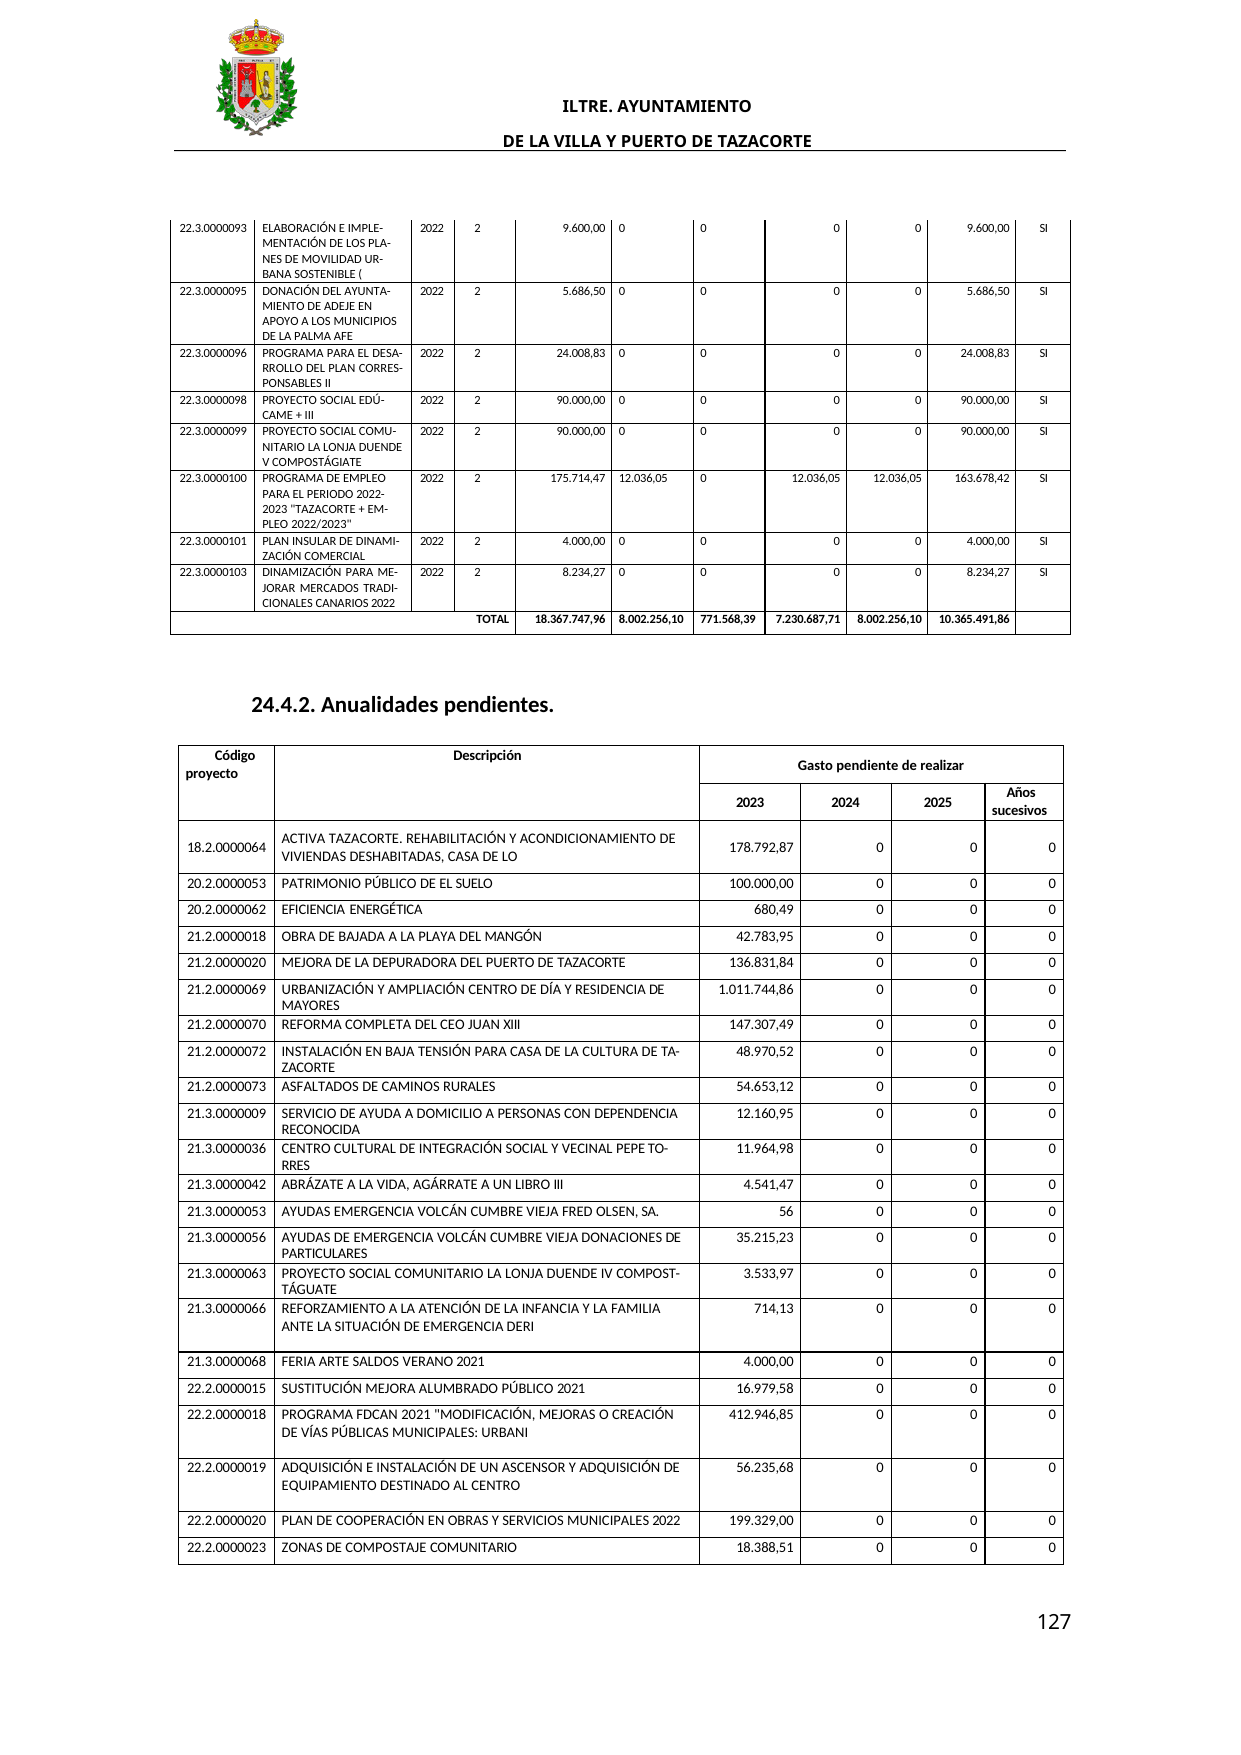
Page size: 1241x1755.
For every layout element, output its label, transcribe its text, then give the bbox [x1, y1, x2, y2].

table_cell 16.979,58 [700, 1379, 800, 1404]
table_cell PROGRAMA DE EMPLEO PARA EL PERIODO 2022- 2023 "TAZACORTE + EM- PLEO 2022/2023" [255, 471, 411, 532]
table_header 2022 [412, 220, 454, 282]
table_cell 0 [892, 1379, 984, 1404]
table_cell 0 [892, 1538, 984, 1564]
table_cell 4.000,00 [516, 533, 611, 563]
table_cell 20.2.0000053 [179, 874, 274, 899]
table_cell 21.3.0000053 [179, 1202, 274, 1227]
table_cell 22.3.0000099 [171, 424, 254, 469]
table_cell PROYECTO SOCIAL COMUNITARIO LA LONJA DUENDE IV COMPOST- TÁGUATE [275, 1264, 699, 1298]
table_header Gasto pendiente de realizar [700, 746, 1063, 782]
table_header SI [1016, 220, 1070, 282]
table_cell ADQUISICIÓN E INSTALACIÓN DE UN ASCENSOR Y ADQUISICIÓN DE EQUIPAMIENTO DESTINADO AL CENTRO [275, 1459, 699, 1511]
table_cell 0 [986, 1299, 1063, 1351]
table_cell SI [1016, 392, 1070, 423]
table_cell SI [1016, 283, 1070, 344]
table_cell 0 [892, 1264, 984, 1298]
table_cell 680,49 [700, 901, 800, 926]
table_cell 175.714,47 [516, 471, 611, 532]
table_cell PLAN INSULAR DE DINAMI- ZACIÓN COMERCIAL [255, 533, 411, 563]
table_cell INSTALACIÓN EN BAJA TENSIÓN PARA CASA DE LA CULTURA DE TA- ZACORTE [275, 1042, 699, 1077]
table_cell 0 [986, 1016, 1063, 1041]
table_cell 0 [986, 1379, 1063, 1404]
table_cell 0 [801, 927, 891, 953]
table_cell 0 [801, 874, 891, 899]
table_cell 412.946,85 [700, 1406, 800, 1458]
table_cell 163.678,42 [928, 471, 1015, 532]
table_cell 10.365.491,86 [928, 612, 1015, 634]
table_cell 0 [986, 1353, 1063, 1378]
table_header 9.600,00 [516, 220, 611, 282]
table_cell 0 [694, 283, 764, 344]
table_cell 21.3.0000042 [179, 1175, 274, 1201]
table_cell SI [1016, 533, 1070, 563]
table_cell 0 [694, 392, 764, 423]
table_cell 0 [986, 821, 1063, 873]
table_cell 0 [847, 345, 927, 391]
table_cell 0 [986, 927, 1063, 953]
table_cell 0 [986, 1175, 1063, 1201]
table_cell 0 [892, 821, 984, 873]
table_cell 0 [892, 980, 984, 1014]
table_cell 0 [892, 1104, 984, 1139]
table_cell 0 [986, 954, 1063, 979]
table_cell 21.3.0000066 [179, 1299, 274, 1351]
table_header ELABORACIÓN E IMPLE- MENTACIÓN DE LOS PLA- NES DE MOVILIDAD UR- BANA SOSTENIBLE ( [255, 220, 411, 282]
table_cell 771.568,39 [694, 612, 764, 634]
table_cell 0 [801, 1202, 891, 1227]
table_cell 0 [801, 1042, 891, 1077]
table_header 0 [612, 220, 693, 282]
table_cell 22.2.0000020 [179, 1512, 274, 1537]
table_cell 22.3.0000101 [171, 533, 254, 563]
table_cell 0 [801, 1140, 891, 1174]
table_cell 21.3.0000009 [179, 1104, 274, 1139]
table_cell 0 [694, 533, 764, 563]
table_cell 2022 [412, 471, 454, 532]
table_cell 0 [801, 1379, 891, 1404]
table_cell 2022 [412, 392, 454, 423]
table_cell 0 [892, 1042, 984, 1077]
table_cell [1016, 612, 1070, 634]
table_cell 24.008,83 [516, 345, 611, 391]
table_cell 0 [612, 565, 693, 611]
table_cell 90.000,00 [516, 392, 611, 423]
table_cell 56.235,68 [700, 1459, 800, 1511]
table_cell 0 [694, 471, 764, 532]
table_cell 21.3.0000068 [179, 1353, 274, 1378]
table_cell 42.783,95 [700, 927, 800, 953]
table_cell 21.2.0000020 [179, 954, 274, 979]
table_cell 21.2.0000073 [179, 1078, 274, 1103]
table_cell 48.970,52 [700, 1042, 800, 1077]
table_cell MEJORA DE LA DEPURADORA DEL PUERTO DE TAZACORTE [275, 954, 699, 979]
table_cell 0 [766, 533, 846, 563]
table_cell 22.3.0000103 [171, 565, 254, 611]
table_cell CENTRO CULTURAL DE INTEGRACIÓN SOCIAL Y VECINAL PEPE TO- RRES [275, 1140, 699, 1174]
table_cell 0 [801, 1299, 891, 1351]
table_cell 0 [766, 424, 846, 469]
table_header 0 [847, 220, 927, 282]
table_cell 8.234,27 [928, 565, 1015, 611]
table_cell 0 [986, 980, 1063, 1014]
table_cell 178.792,87 [700, 821, 800, 873]
table_cell 0 [801, 1175, 891, 1201]
table_cell 0 [766, 283, 846, 344]
table_cell FERIA ARTE SALDOS VERANO 2021 [275, 1353, 699, 1378]
list Anualidades pendientes. [251, 691, 1193, 718]
table_cell DONACIÓN DEL AYUNTA- MIENTO DE ADEJE EN APOYO A LOS MUNICIPIOS DE LA PALMA AFE [255, 283, 411, 344]
table_cell 136.831,84 [700, 954, 800, 979]
table_cell PROGRAMA FDCAN 2021 "MODIFICACIÓN, MEJORAS O CREACIÓN DE VÍAS PÚBLICAS MUNICIPALES: URBANI [275, 1406, 699, 1458]
table_cell 21.3.0000056 [179, 1228, 274, 1263]
table_cell 22.3.0000100 [171, 471, 254, 532]
table_cell 12.036,05 [766, 471, 846, 532]
table_cell 90.000,00 [928, 392, 1015, 423]
table_header 2 [455, 220, 515, 282]
table_cell 22.3.0000095 [171, 283, 254, 344]
table_cell SI [1016, 424, 1070, 469]
table_cell PATRIMONIO PÚBLICO DE EL SUELO [275, 874, 699, 899]
table_cell 4.000,00 [700, 1353, 800, 1378]
table_cell 0 [986, 874, 1063, 899]
table_cell OBRA DE BAJADA A LA PLAYA DEL MANGÓN [275, 927, 699, 953]
table_cell 0 [801, 954, 891, 979]
table_cell 24.008,83 [928, 345, 1015, 391]
table_cell ZONAS DE COMPOSTAJE COMUNITARIO [275, 1538, 699, 1564]
table_cell 2 [455, 471, 515, 532]
table_cell 35.215,23 [700, 1228, 800, 1263]
table_cell 2022 [412, 565, 454, 611]
table_cell DINAMIZACIÓN PARA ME- JORAR MERCADOS TRADI- CIONALES CANARIOS 2022 [255, 565, 411, 611]
table_cell 0 [801, 1228, 891, 1263]
table_cell 1.011.744,86 [700, 980, 800, 1014]
table_cell 2022 [412, 533, 454, 563]
table_cell ACTIVA TAZACORTE. REHABILITACIÓN Y ACONDICIONAMIENTO DE VIVIENDAS DESHABITADAS, CASA DE LO [275, 821, 699, 873]
table_cell 0 [801, 1353, 891, 1378]
table_cell PROGRAMA PARA EL DESA- RROLLO DEL PLAN CORRES- PONSABLES II [255, 345, 411, 391]
table_cell 56 [700, 1202, 800, 1227]
table_header Código proyecto [179, 746, 274, 820]
table_cell 0 [612, 533, 693, 563]
table_header 0 [766, 220, 846, 282]
table_cell 0 [847, 392, 927, 423]
table_cell 22.3.0000098 [171, 392, 254, 423]
table_cell 0 [892, 874, 984, 899]
table_cell 0 [986, 1104, 1063, 1139]
table_cell AYUDAS EMERGENCIA VOLCÁN CUMBRE VIEJA FRED OLSEN, SA. [275, 1202, 699, 1227]
table_cell 22.2.0000019 [179, 1459, 274, 1511]
table_cell 8.002.256,10 [612, 612, 693, 634]
table_cell 147.307,49 [700, 1016, 800, 1041]
table_cell REFORZAMIENTO A LA ATENCIÓN DE LA INFANCIA Y LA FAMILIA ANTE LA SITUACIÓN DE EMERGENCIA DERI [275, 1299, 699, 1351]
table_cell 0 [847, 283, 927, 344]
table_cell 0 [801, 1104, 891, 1139]
table_cell 0 [612, 283, 693, 344]
table_cell 12.160,95 [700, 1104, 800, 1139]
table_cell 22.2.0000018 [179, 1406, 274, 1458]
table_cell SUSTITUCIÓN MEJORA ALUMBRADO PÚBLICO 2021 [275, 1379, 699, 1404]
table_cell 0 [986, 1140, 1063, 1174]
table_cell 21.3.0000036 [179, 1140, 274, 1174]
table_cell 0 [892, 901, 984, 926]
table_cell SERVICIO DE AYUDA A DOMICILIO A PERSONAS CON DEPENDENCIA RECONOCIDA [275, 1104, 699, 1139]
table_cell 22.3.0000096 [171, 345, 254, 391]
table_cell 54.653,12 [700, 1078, 800, 1103]
table_cell 0 [801, 821, 891, 873]
table_cell 0 [892, 1299, 984, 1351]
table_cell 100.000,00 [700, 874, 800, 899]
table_cell 2 [455, 533, 515, 563]
table_cell 0 [986, 1228, 1063, 1263]
table_cell SI [1016, 471, 1070, 532]
table_cell 0 [892, 1175, 984, 1201]
table_cell 12.036,05 [847, 471, 927, 532]
table_cell AYUDAS DE EMERGENCIA VOLCÁN CUMBRE VIEJA DONACIONES DE PARTICULARES [275, 1228, 699, 1263]
table_cell TOTAL [171, 612, 515, 634]
table_cell 199.329,00 [700, 1512, 800, 1537]
table_cell 0 [694, 345, 764, 391]
table_header 0 [694, 220, 764, 282]
table_cell SI [1016, 345, 1070, 391]
table_cell 0 [892, 1406, 984, 1458]
table_cell 0 [694, 424, 764, 469]
table_cell 2022 [412, 283, 454, 344]
table_cell 2025 [892, 784, 984, 820]
table_cell 0 [986, 1042, 1063, 1077]
table_cell 5.686,50 [928, 283, 1015, 344]
table_cell 7.230.687,71 [766, 612, 846, 634]
table_cell 0 [986, 1078, 1063, 1103]
table_cell 0 [892, 1078, 984, 1103]
table_cell 0 [801, 1538, 891, 1564]
table_cell 0 [986, 1538, 1063, 1564]
table_cell EFICIENCIA ENERGÉTICA [275, 901, 699, 926]
table_cell 0 [892, 927, 984, 953]
table_cell 8.002.256,10 [847, 612, 927, 634]
table_cell 2 [455, 392, 515, 423]
table_cell PLAN DE COOPERACIÓN EN OBRAS Y SERVICIOS MUNICIPALES 2022 [275, 1512, 699, 1537]
table_cell 0 [801, 901, 891, 926]
table_cell 21.2.0000072 [179, 1042, 274, 1077]
table_cell 2022 [412, 424, 454, 469]
table_cell 18.2.0000064 [179, 821, 274, 873]
table_cell 2 [455, 424, 515, 469]
table_cell 2 [455, 565, 515, 611]
table_cell 3.533,97 [700, 1264, 800, 1298]
table_cell 0 [892, 954, 984, 979]
table_cell 2022 [412, 345, 454, 391]
table_header 22.3.0000093 [171, 220, 254, 282]
table_cell 0 [612, 392, 693, 423]
table_cell 0 [801, 1016, 891, 1041]
table_cell 0 [986, 901, 1063, 926]
table_cell 0 [801, 1406, 891, 1458]
table_cell 2024 [801, 784, 891, 820]
table_cell REFORMA COMPLETA DEL CEO JUAN XIII [275, 1016, 699, 1041]
table_cell 0 [986, 1264, 1063, 1298]
table_cell 22.2.0000023 [179, 1538, 274, 1564]
table_cell 21.2.0000070 [179, 1016, 274, 1041]
table_cell 4.000,00 [928, 533, 1015, 563]
table_cell 0 [892, 1228, 984, 1263]
table_cell 0 [847, 424, 927, 469]
table_header 9.600,00 [928, 220, 1015, 282]
table_cell 11.964,98 [700, 1140, 800, 1174]
table_cell 21.2.0000069 [179, 980, 274, 1014]
table_cell 20.2.0000062 [179, 901, 274, 926]
table_cell 21.2.0000018 [179, 927, 274, 953]
table_cell 0 [766, 565, 846, 611]
table_cell 5.686,50 [516, 283, 611, 344]
table_cell 714,13 [700, 1299, 800, 1351]
table_cell 0 [801, 980, 891, 1014]
table_cell 0 [986, 1406, 1063, 1458]
table_cell 18.367.747,96 [516, 612, 611, 634]
table_cell 12.036,05 [612, 471, 693, 532]
table_cell 0 [801, 1512, 891, 1537]
table_cell 90.000,00 [928, 424, 1015, 469]
table_cell 0 [892, 1353, 984, 1378]
table_cell 22.2.0000015 [179, 1379, 274, 1404]
table_header Descripción [275, 746, 699, 820]
table_cell 0 [986, 1459, 1063, 1511]
table_cell Años sucesivos [986, 784, 1063, 820]
table_cell 0 [892, 1512, 984, 1537]
table_cell 0 [892, 1140, 984, 1174]
table_cell 8.234,27 [516, 565, 611, 611]
table_cell 0 [892, 1459, 984, 1511]
table_cell 21.3.0000063 [179, 1264, 274, 1298]
table_cell 4.541,47 [700, 1175, 800, 1201]
table_cell 0 [892, 1016, 984, 1041]
table_cell 0 [847, 565, 927, 611]
table_cell 0 [801, 1459, 891, 1511]
table_cell 2023 [700, 784, 800, 820]
table_cell SI [1016, 565, 1070, 611]
table_cell 0 [986, 1512, 1063, 1537]
table_cell 2 [455, 345, 515, 391]
table_cell 0 [847, 533, 927, 563]
table_cell 0 [612, 424, 693, 469]
table_cell 2 [455, 283, 515, 344]
table_cell ASFALTADOS DE CAMINOS RURALES [275, 1078, 699, 1103]
table_cell 90.000,00 [516, 424, 611, 469]
table_cell ABRÁZATE A LA VIDA, AGÁRRATE A UN LIBRO III [275, 1175, 699, 1201]
table_cell 0 [766, 392, 846, 423]
table_cell PROYECTO SOCIAL COMU- NITARIO LA LONJA DUENDE V COMPOSTÁGIATE [255, 424, 411, 469]
table_cell 0 [892, 1202, 984, 1227]
table_cell 0 [694, 565, 764, 611]
table_cell PROYECTO SOCIAL EDÚ- CAME + III [255, 392, 411, 423]
table_cell 0 [986, 1202, 1063, 1227]
table_cell 0 [801, 1078, 891, 1103]
table_cell 0 [612, 345, 693, 391]
table_cell 18.388,51 [700, 1538, 800, 1564]
table_cell 0 [766, 345, 846, 391]
table_cell URBANIZACIÓN Y AMPLIACIÓN CENTRO DE DÍA Y RESIDENCIA DE MAYORES [275, 980, 699, 1014]
table_cell 0 [801, 1264, 891, 1298]
